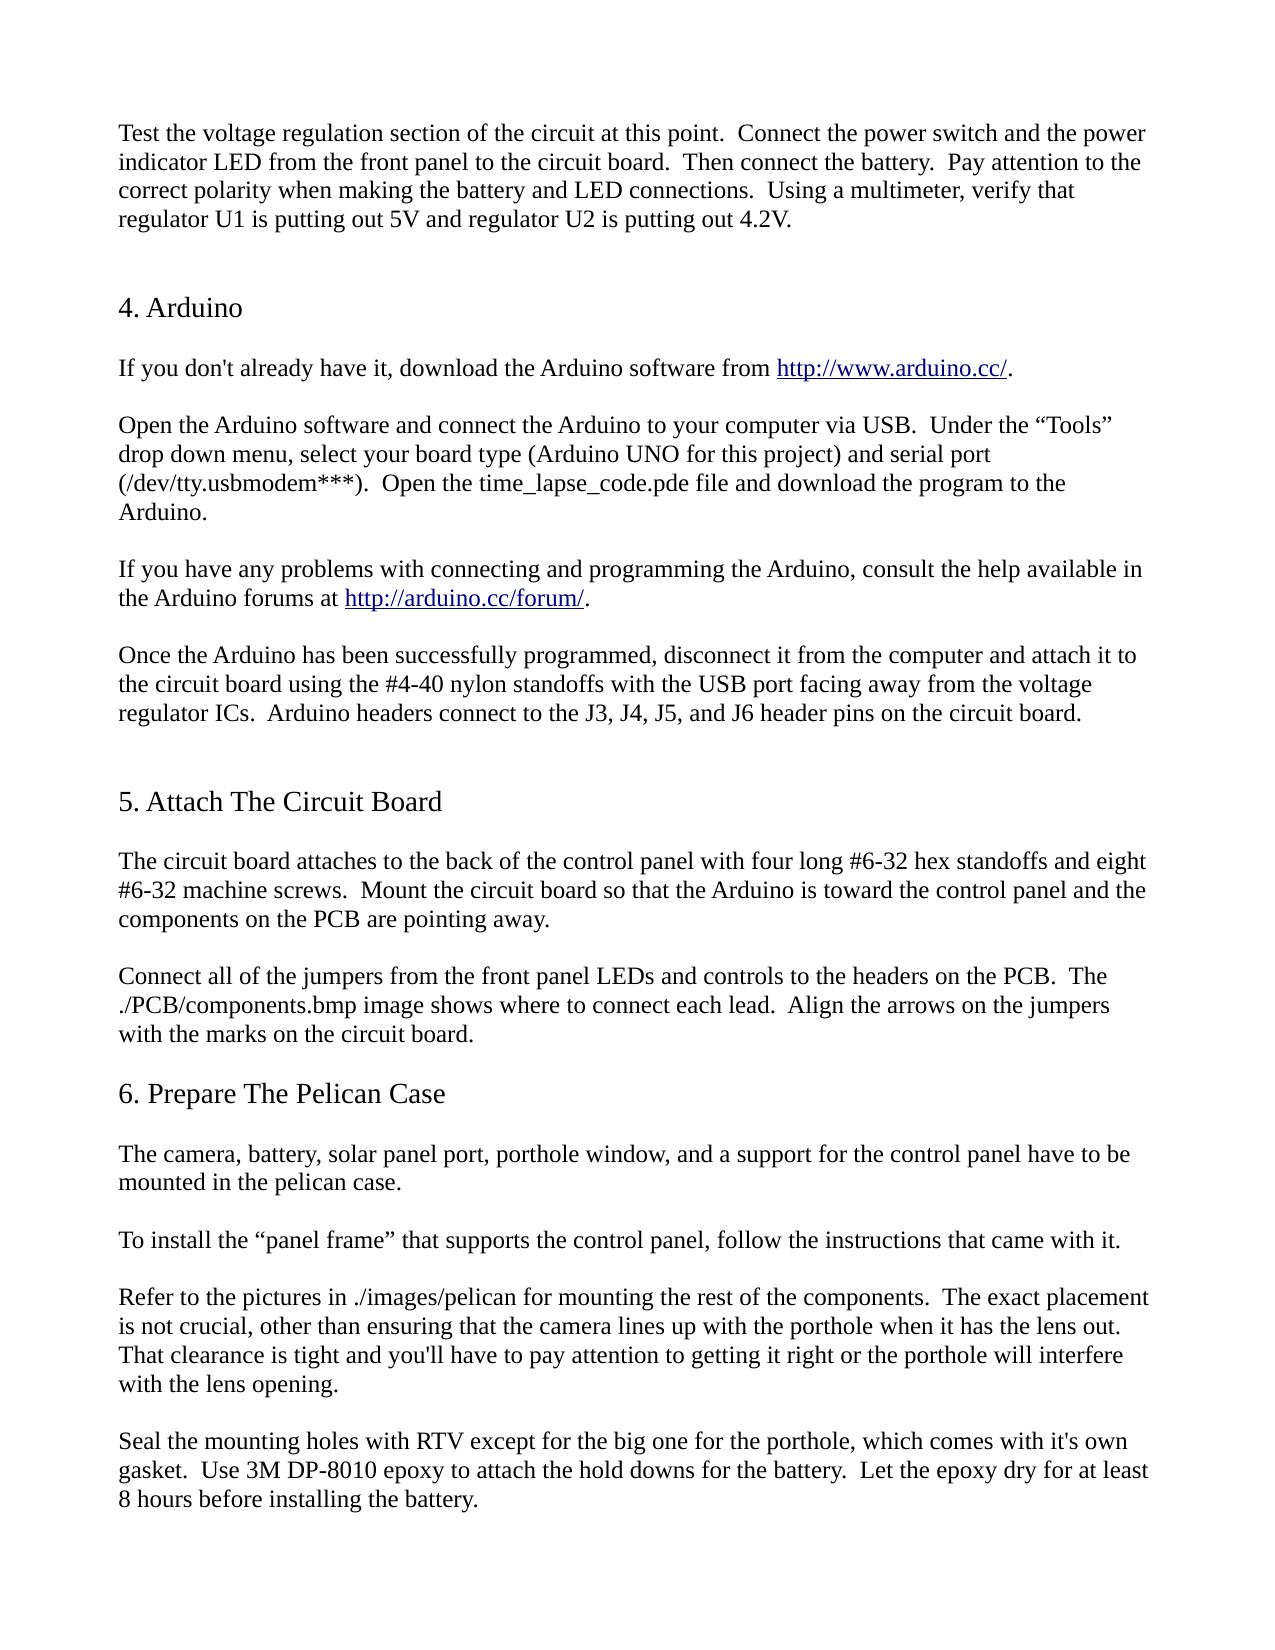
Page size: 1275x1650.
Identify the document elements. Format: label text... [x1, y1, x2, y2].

text To install the “panel frame” that supports the control panel, follow the instructions that came with it. [118, 1225, 1157, 1254]
text 5. Attach The Circuit Board [118, 784, 1157, 818]
text If you have any problems with connecting and programming the Arduino, consult the help available in the Arduino forums at http://arduino.cc/forum/. [118, 554, 1157, 612]
text Connect all of the jumpers from the front panel LEDs and controls to the headers on the PCB. The ./PCB/components.bmp image shows where to connect each lead. Align the arrows on the jumpers with the marks on the circuit board. [118, 961, 1157, 1048]
text Seal the mounting holes with RTV except for the big one for the porthole, which comes with it's own gasket. Use 3M DP-8010 epoxy to attach the hold downs for the battery. Let the epoxy dry for at least 8 hours before installing the battery. [118, 1426, 1157, 1512]
text The circuit board attaches to the back of the control panel with four long #6-32 hex standoffs and eight #6-32 machine screws. Mount the circuit board so that the Arduino is toward the control panel and the components on the PCB are pointing away. [118, 846, 1157, 933]
text The camera, battery, solar panel port, porthole window, and a support for the control panel have to be mounted in the pelican case. [118, 1139, 1157, 1196]
text Open the Arduino software and connect the Arduino to your computer via USB. Under the “Tools” drop down menu, select your board type (Arduino UNO for this project) and serial port (/dev/tty.usbmodem***). Open the time_lapse_code.pde file and download the program to the Arduino. [118, 410, 1157, 525]
text 4. Arduino [118, 291, 1157, 324]
text 6. Prepare The Pelican Case [118, 1076, 1157, 1110]
text If you don't already have it, download the Arduino software from http://www.arduino.cc/. [118, 353, 1157, 382]
text Refer to the pictures in ./images/pelican for mounting the rest of the components. The exact placement is not crucial, other than ensuring that the camera lines up with the porthole when it has the lens out. That clearance is tight and you'll have to pay attention to getting it right or the porthole will interfere with the lens opening. [118, 1282, 1157, 1397]
text Once the Arduino has been successfully programmed, disconnect it from the computer and attach it to the circuit board using the #4-40 nylon standoffs with the USB port facing away from the voltage regulator ICs. Arduino headers connect to the J3, J4, J5, and J6 header pins on the circuit board. [118, 640, 1157, 727]
text Test the voltage regulation section of the circuit at this point. Connect the power switch and the power indicator LED from the front panel to the circuit board. Then connect the battery. Pay attention to the correct polarity when making the battery and LED connections. Using a multimeter, verify that regulator U1 is putting out 5V and regulator U2 is putting out 4.2V. [118, 118, 1157, 233]
